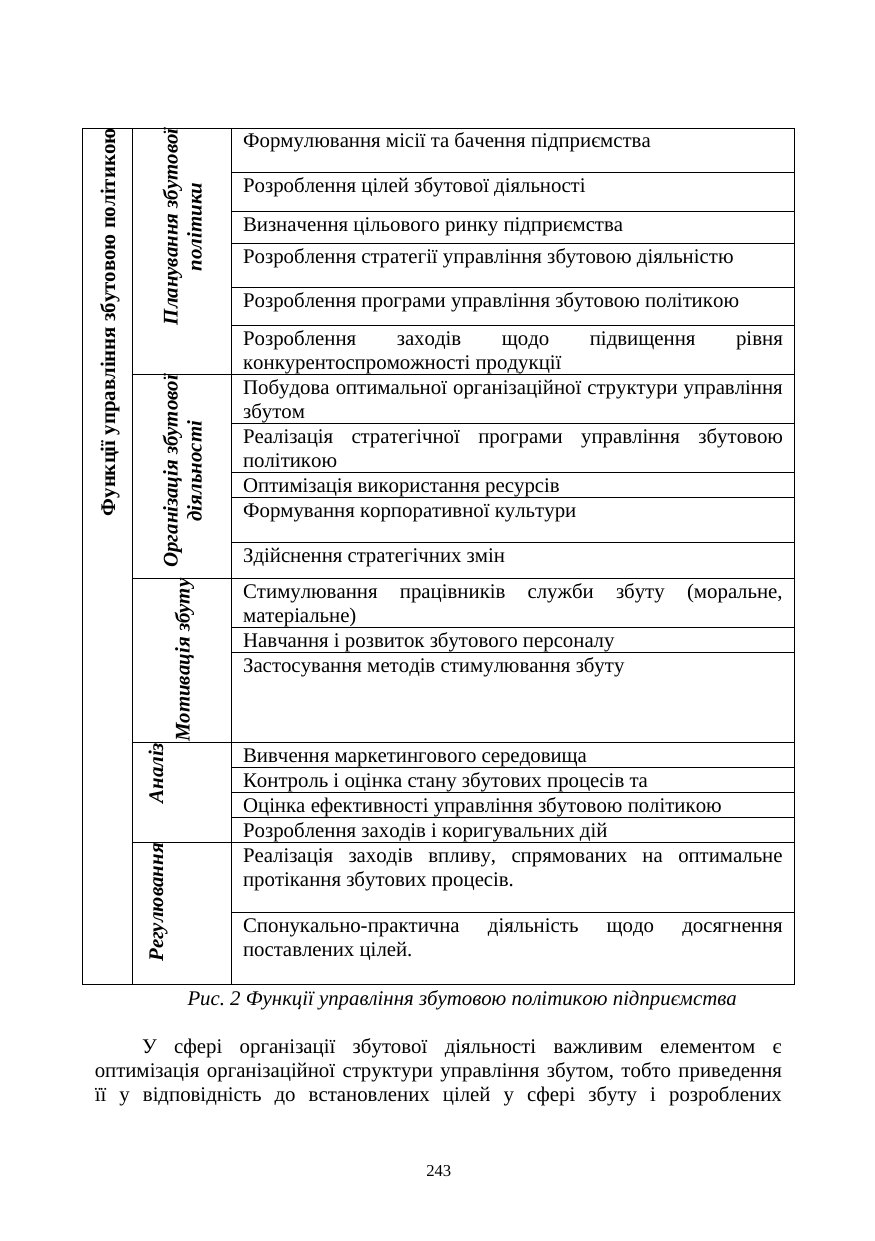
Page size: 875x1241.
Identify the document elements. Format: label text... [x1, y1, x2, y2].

table_cell Організація збутової діяльності [133, 375, 231, 578]
table_cell Побудова оптимальної організаційної структури управління збутом [232, 375, 794, 423]
table_header Функції управління збутовою політикою [83, 129, 132, 984]
table_cell Контроль і оцінка стану збутових процесів та [232, 768, 794, 792]
table_cell Регулювання [133, 843, 231, 984]
table_cell Стимулювання працівників служби збуту (моральне, матеріальне) [232, 579, 794, 627]
table_cell Розроблення цілей збутової діяльності [232, 173, 794, 211]
table_cell Застосування методів стимулювання збуту [232, 653, 794, 742]
table_cell Розроблення стратегії управління збутовою діяльністю [232, 244, 794, 287]
table_cell Реалізація стратегічної програми управління збутовою політикою [232, 424, 794, 472]
table_cell Аналіз [133, 743, 231, 842]
text Рис. 2 Функції управління збутовою політикою підприємства [94, 985, 782, 1009]
table_cell Здійснення стратегічних змін [232, 543, 794, 578]
table_cell Розроблення заходів і коригувальних дій [232, 818, 794, 842]
table_cell Спонукально-практична діяльність щодо досягнення поставлених цілей. [232, 913, 794, 984]
table_cell Оптимізація використання ресурсів [232, 473, 794, 497]
table_cell Реалізація заходів впливу, спрямованих на оптимальне протікання збутових процесів. [232, 843, 794, 912]
table_header Планування збутової політики [133, 129, 231, 374]
table_cell Розроблення заходів щодо підвищення рівня конкурентоспроможності продукції [232, 326, 794, 374]
table_cell Навчання і розвиток збутового персоналу [232, 628, 794, 652]
text У сфері організації збутової діяльності важливим елементом є оптимізація організаційної структури управління збутом, тобто приведення її у відповідність до встановлених цілей у сфері збуту і розроблених [94, 1033, 782, 1106]
table_header Формулювання місії та бачення підприємства [232, 129, 794, 172]
table_cell Мотивація збуту [133, 579, 231, 742]
table_cell Формування корпоративної культури [232, 498, 794, 542]
table_cell Визначення цільового ринку підприємства [232, 212, 794, 243]
table_cell Вивчення маркетингового середовища [232, 743, 794, 767]
table_cell Оцінка ефективності управління збутовою політикою [232, 793, 794, 817]
table_cell Розроблення програми управління збутовою політикою [232, 288, 794, 324]
